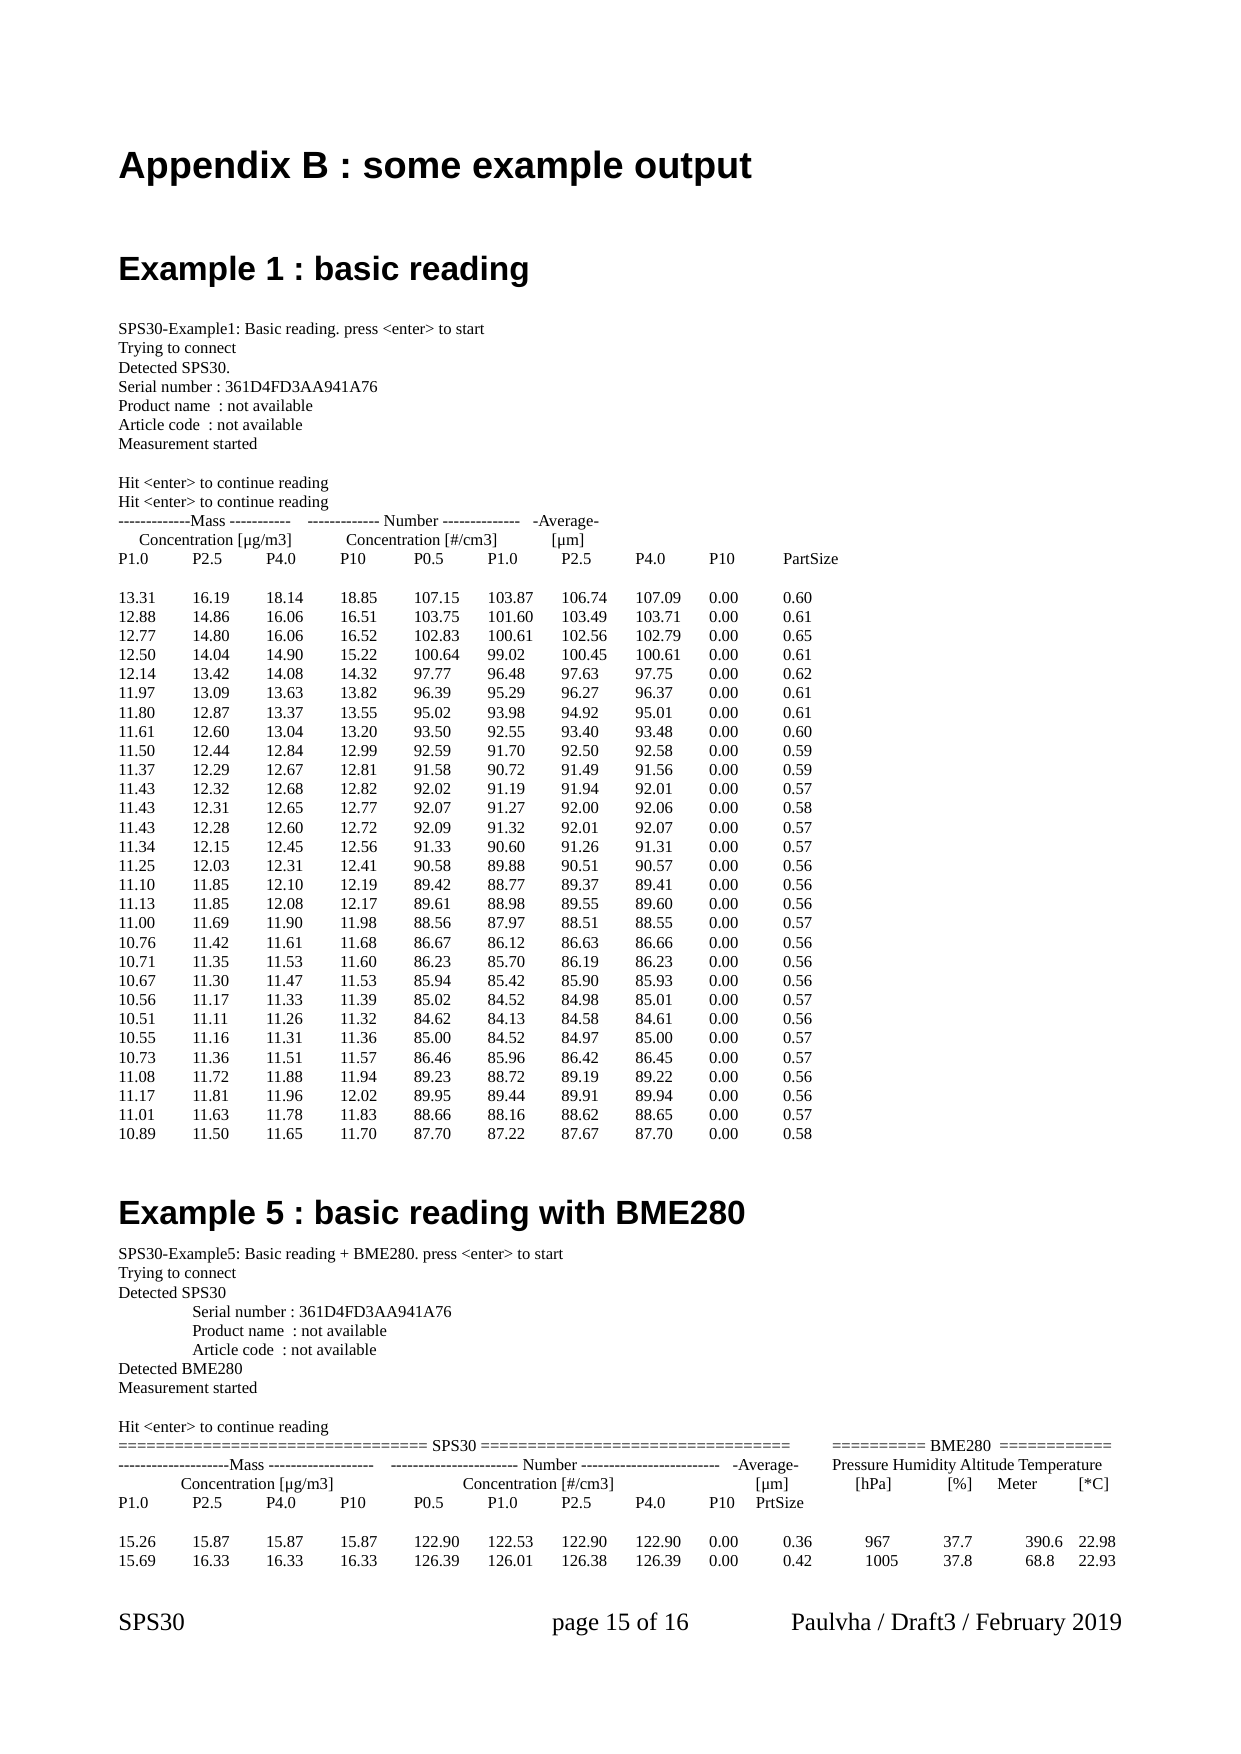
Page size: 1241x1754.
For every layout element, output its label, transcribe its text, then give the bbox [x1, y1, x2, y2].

text 11.25 12.03 12.31 12.41 90.58 89.88 90.51 90.57 0.00 0.56 [118, 856, 1122, 875]
text 15.26 15.87 15.87 15.87 122.90 122.53 122.90 122.90 0.00 0.36 967 37.7 390.6 22.98 [118, 1532, 1122, 1551]
text 10.67 11.30 11.47 11.53 85.94 85.42 85.90 85.93 0.00 0.56 [118, 971, 1122, 990]
text 12.14 13.42 14.08 14.32 97.77 96.48 97.63 97.75 0.00 0.62 [118, 664, 1122, 683]
text Detected SPS30. [118, 357, 1122, 377]
text 12.88 14.86 16.06 16.51 103.75 101.60 103.49 103.71 0.00 0.61 [118, 607, 1122, 626]
text Product name : not available [118, 396, 1122, 415]
text Product name : not available [118, 1321, 1122, 1340]
text 10.89 11.50 11.65 11.70 87.70 87.22 87.67 87.70 0.00 0.58 [118, 1124, 1122, 1143]
subtitle Example 1 : basic reading [118, 249, 1122, 287]
text -------------Mass ----------- ------------- Number -------------- -Average- [118, 511, 1122, 530]
text 10.55 11.16 11.31 11.36 85.00 84.52 84.97 85.00 0.00 0.57 [118, 1028, 1122, 1047]
text 11.01 11.63 11.78 11.83 88.66 88.16 88.62 88.65 0.00 0.57 [118, 1105, 1122, 1124]
text Trying to connect [118, 338, 1122, 357]
text 10.56 11.17 11.33 11.39 85.02 84.52 84.98 85.01 0.00 0.57 [118, 990, 1122, 1009]
text SPS30-Example1: Basic reading. press <enter> to start [118, 319, 1122, 338]
text 11.34 12.15 12.45 12.56 91.33 90.60 91.26 91.31 0.00 0.57 [118, 837, 1122, 856]
text 11.00 11.69 11.90 11.98 88.56 87.97 88.51 88.55 0.00 0.57 [118, 913, 1122, 932]
text Serial number : 361D4FD3AA941A76 [118, 377, 1122, 396]
text 11.43 12.32 12.68 12.82 92.02 91.19 91.94 92.01 0.00 0.57 [118, 779, 1122, 798]
text Article code : not available [118, 415, 1122, 434]
text 10.76 11.42 11.61 11.68 86.67 86.12 86.63 86.66 0.00 0.56 [118, 932, 1122, 952]
text Measurement started [118, 434, 1122, 453]
text 12.50 14.04 14.90 15.22 100.64 99.02 100.45 100.61 0.00 0.61 [118, 645, 1122, 664]
text P1.0 P2.5 P4.0 P10 P0.5 P1.0 P2.5 P4.0 P10 PartSize [118, 549, 1122, 568]
text Trying to connect [118, 1263, 1122, 1282]
text Article code : not available [118, 1340, 1122, 1359]
text --------------------Mass ------------------- ----------------------- Number ------------------------- -Average- Pressure Humidity Altitude Temperature [118, 1455, 1122, 1474]
text 11.50 12.44 12.84 12.99 92.59 91.70 92.50 92.58 0.00 0.59 [118, 741, 1122, 760]
text 10.51 11.11 11.26 11.32 84.62 84.13 84.58 84.61 0.00 0.56 [118, 1009, 1122, 1028]
text Hit <enter> to continue reading [118, 472, 1122, 492]
text Concentration [μg/m3] Concentration [#/cm3] [μm] [hPa] [%] Meter [*C] [118, 1474, 1122, 1493]
text 11.97 13.09 13.63 13.82 96.39 95.29 96.27 96.37 0.00 0.61 [118, 683, 1122, 702]
text 10.73 11.36 11.51 11.57 86.46 85.96 86.42 86.45 0.00 0.57 [118, 1047, 1122, 1067]
text 11.37 12.29 12.67 12.81 91.58 90.72 91.49 91.56 0.00 0.59 [118, 760, 1122, 779]
text 13.31 16.19 18.14 18.85 107.15 103.87 106.74 107.09 0.00 0.60 [118, 587, 1122, 607]
text P1.0 P2.5 P4.0 P10 P0.5 P1.0 P2.5 P4.0 P10 PrtSize [118, 1493, 1122, 1512]
text 11.61 12.60 13.04 13.20 93.50 92.55 93.40 93.48 0.00 0.60 [118, 722, 1122, 741]
text Serial number : 361D4FD3AA941A76 [118, 1302, 1122, 1321]
text Hit <enter> to continue reading [118, 492, 1122, 511]
text 11.43 12.31 12.65 12.77 92.07 91.27 92.00 92.06 0.00 0.58 [118, 798, 1122, 817]
subtitle Example 5 : basic reading with BME280 [118, 1193, 1122, 1232]
text 11.10 11.85 12.10 12.19 89.42 88.77 89.37 89.41 0.00 0.56 [118, 875, 1122, 894]
text 11.43 12.28 12.60 12.72 92.09 91.32 92.01 92.07 0.00 0.57 [118, 817, 1122, 837]
text 12.77 14.80 16.06 16.52 102.83 100.61 102.56 102.79 0.00 0.65 [118, 626, 1122, 645]
text Detected BME280 [118, 1359, 1122, 1378]
text SPS30-Example5: Basic reading + BME280. press <enter> to start [118, 1244, 1122, 1263]
text 15.69 16.33 16.33 16.33 126.39 126.01 126.38 126.39 0.00 0.42 1005 37.8 68.8 22.93 [118, 1551, 1122, 1570]
text Detected SPS30 [118, 1282, 1122, 1302]
text 11.08 11.72 11.88 11.94 89.23 88.72 89.19 89.22 0.00 0.56 [118, 1067, 1122, 1086]
subtitle Appendix B : some example output [118, 143, 1122, 187]
text ================================= SPS30 ================================= ========== BME280 ============ [118, 1436, 1122, 1455]
text 11.13 11.85 12.08 12.17 89.61 88.98 89.55 89.60 0.00 0.56 [118, 894, 1122, 913]
text 11.80 12.87 13.37 13.55 95.02 93.98 94.92 95.01 0.00 0.61 [118, 702, 1122, 722]
text Concentration [μg/m3] Concentration [#/cm3] [μm] [118, 530, 1122, 549]
text 11.17 11.81 11.96 12.02 89.95 89.44 89.91 89.94 0.00 0.56 [118, 1086, 1122, 1105]
text 10.71 11.35 11.53 11.60 86.23 85.70 86.19 86.23 0.00 0.56 [118, 952, 1122, 971]
text Hit <enter> to continue reading [118, 1417, 1122, 1436]
text Measurement started [118, 1378, 1122, 1397]
